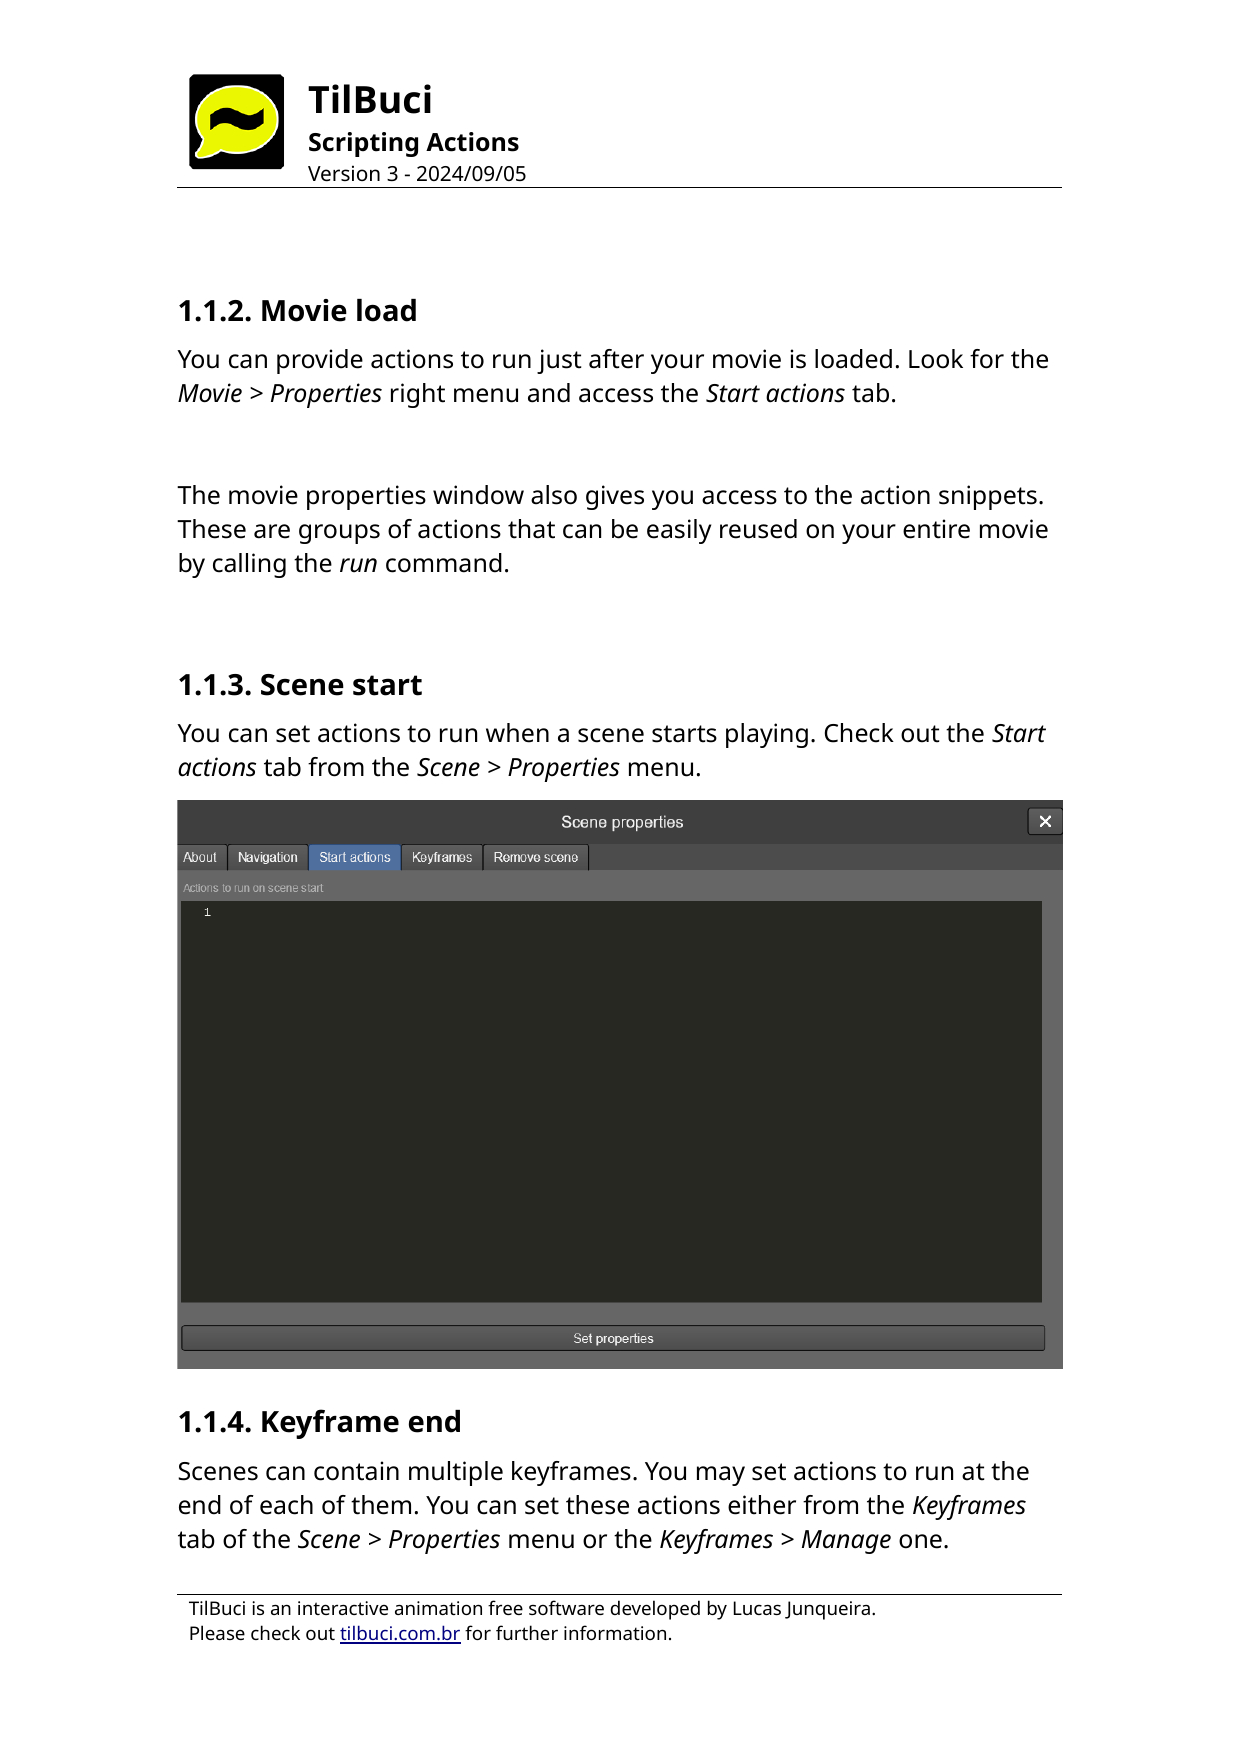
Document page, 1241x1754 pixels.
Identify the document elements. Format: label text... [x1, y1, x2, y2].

text The movie properties window also gives you access to the action snippets. These are groups of actions that can be easily reused on your entire movie by calling the run command. [177, 477, 1063, 580]
text You can provide actions to run just after your movie is loaded. Look for the Movie > Properties right menu and access the Start actions tab. [177, 342, 1063, 410]
subtitle 1.1.2. Movie load [177, 290, 1063, 329]
text Scenes can contain multiple keyframes. You may set actions to run at the end of each of them. You can set these actions either from the Keyframes tab of the Scene > Properties menu or the Keyframes > Manage one. [177, 1454, 1063, 1556]
subtitle 1.1.4. Keyframe end [177, 1402, 1063, 1441]
text You can set actions to run when a scene starts playing. Check out the Start actions tab from the Scene > Properties menu. [177, 716, 1063, 784]
subtitle 1.1.3. Scene start [177, 664, 1063, 703]
